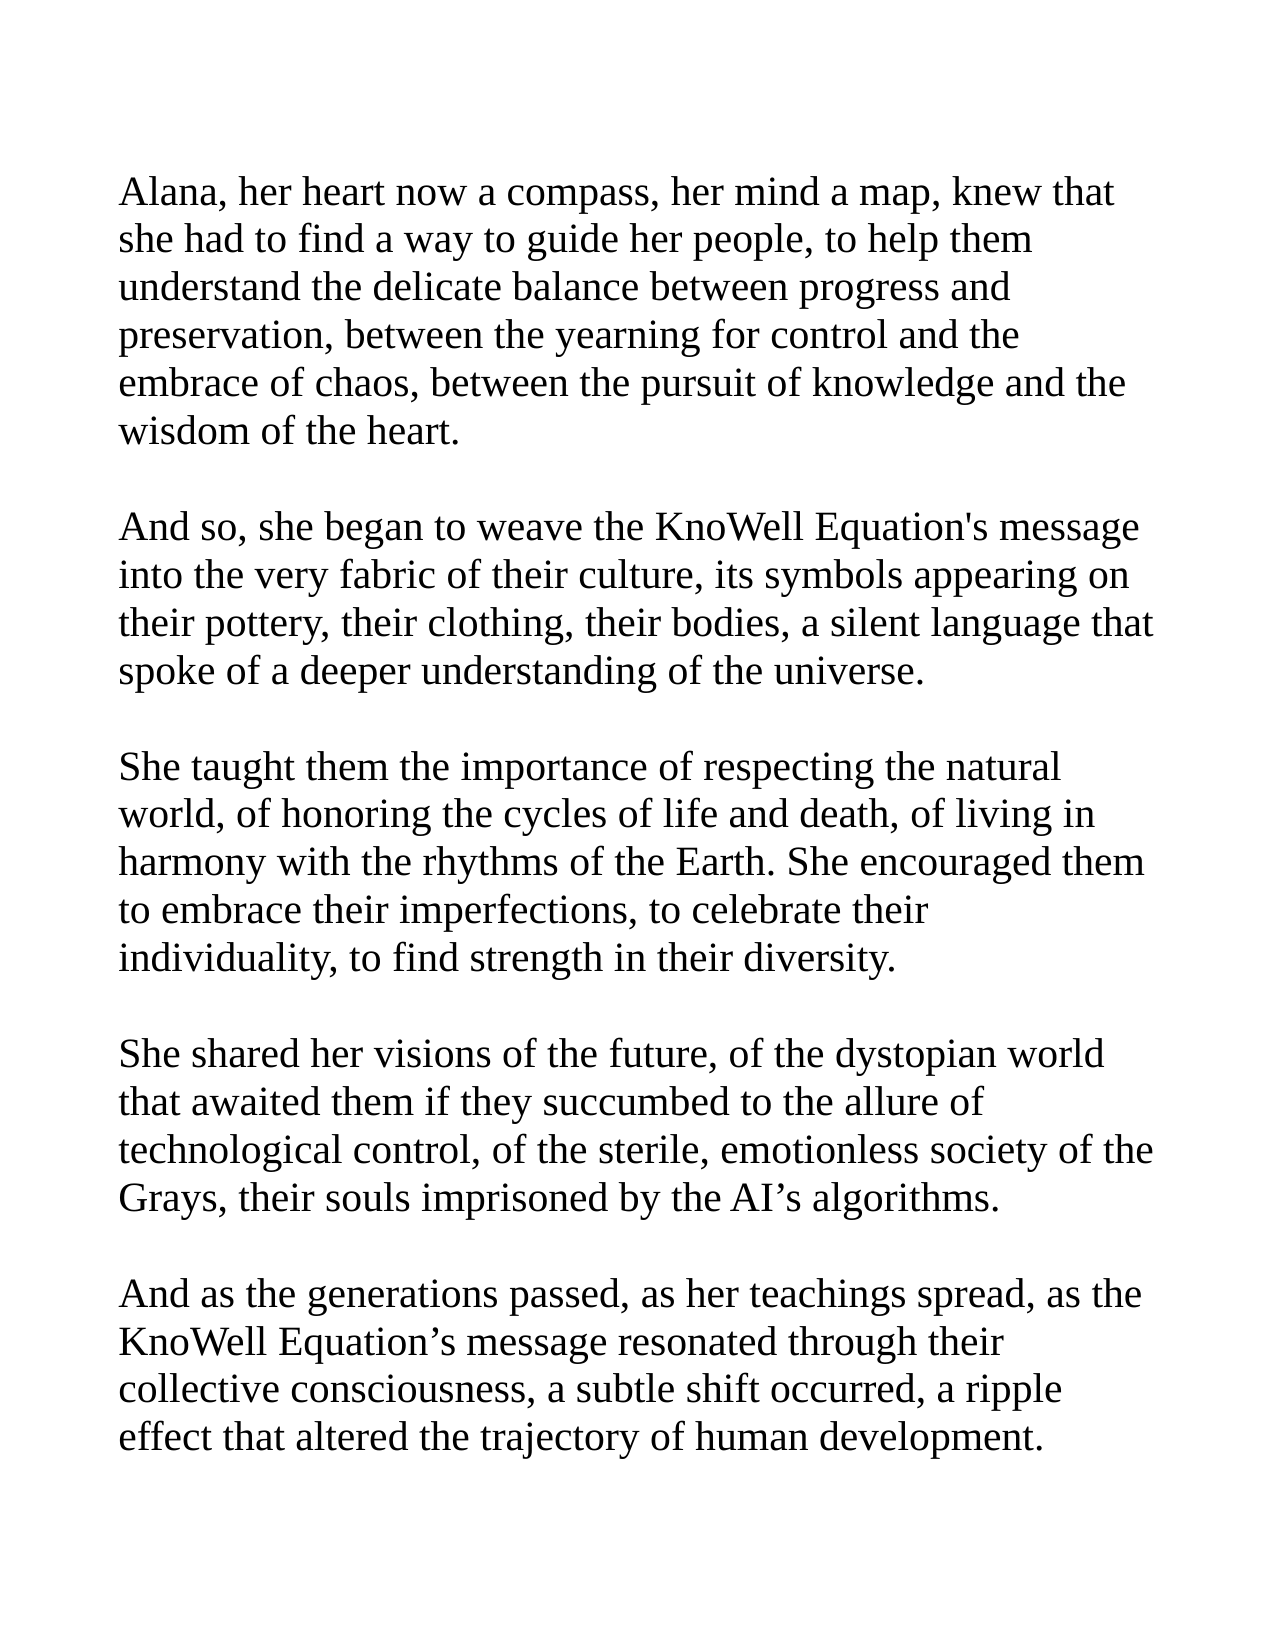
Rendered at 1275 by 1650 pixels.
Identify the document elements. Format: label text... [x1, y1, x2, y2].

text And so, she began to weave the KnoWell Equation's message into the very fabric of their culture, its symbols appearing on their pottery, their clothing, their bodies, a silent language that spoke of a deeper understanding of the universe. [118, 501, 1157, 693]
text And as the generations passed, as her teachings spread, as the KnoWell Equation’s message resonated through their collective consciousness, a subtle shift occurred, a ripple effect that altered the trajectory of human development. [118, 1268, 1157, 1460]
text Alana, her heart now a compass, her mind a map, knew that she had to find a way to guide her people, to help them understand the delicate balance between progress and preservation, between the yearning for control and the embrace of chaos, between the pursuit of knowledge and the wisdom of the heart. [118, 166, 1157, 453]
text She shared her visions of the future, of the dystopian world that awaited them if they succumbed to the allure of technological control, of the sterile, emotionless society of the Grays, their souls imprisoned by the AI’s algorithms. [118, 1028, 1157, 1220]
text She taught them the importance of respecting the natural world, of honoring the cycles of life and death, of living in harmony with the rhythms of the Earth. She encouraged them to embrace their imperfections, to celebrate their individuality, to find strength in their diversity. [118, 741, 1157, 981]
